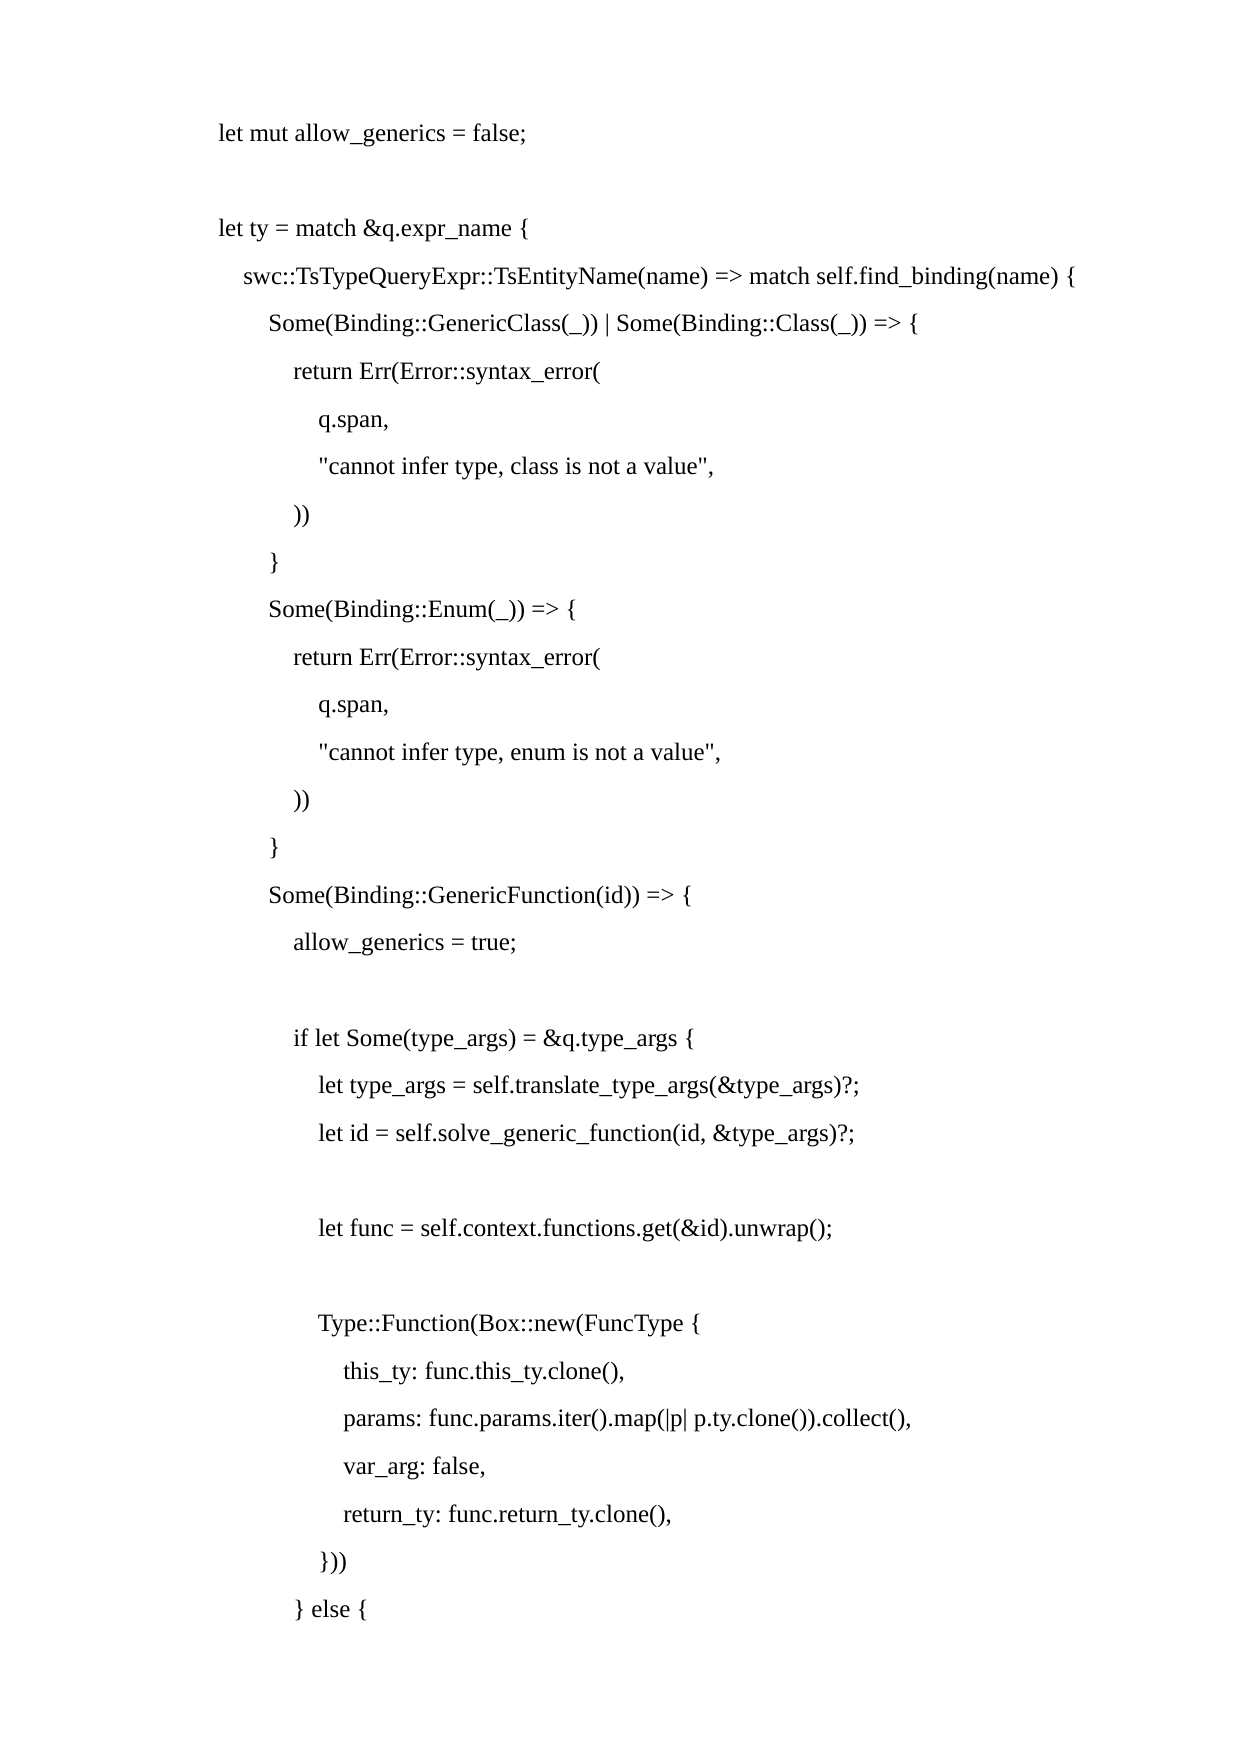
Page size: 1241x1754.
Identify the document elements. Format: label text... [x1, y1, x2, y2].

text allow_generics = true; [118, 927, 1122, 956]
text Some(Binding::Enum(_)) => { [118, 594, 1122, 623]
text } else { [118, 1594, 1122, 1623]
text this_ty: func.this_ty.clone(), [118, 1356, 1122, 1384]
text swc::TsTypeQueryExpr::TsEntityName(name) => match self.find_binding(name) { [118, 261, 1122, 290]
text let mut allow_generics = false; [118, 118, 1122, 147]
text return Err(Error::syntax_error( [118, 642, 1122, 671]
text } [118, 547, 1122, 575]
text Some(Binding::GenericClass(_)) | Some(Binding::Class(_)) => { [118, 308, 1122, 337]
text })) [118, 1546, 1122, 1575]
text Type::Function(Box::new(FuncType { [118, 1308, 1122, 1337]
text q.span, [118, 404, 1122, 432]
text var_arg: false, [118, 1451, 1122, 1480]
text "cannot infer type, class is not a value", [118, 451, 1122, 480]
text let type_args = self.translate_type_args(&type_args)?; [118, 1070, 1122, 1099]
text "cannot infer type, enum is not a value", [118, 737, 1122, 766]
text return_ty: func.return_ty.clone(), [118, 1499, 1122, 1527]
text params: func.params.iter().map(|p| p.ty.clone()).collect(), [118, 1403, 1122, 1432]
text if let Some(type_args) = &q.type_args { [118, 1023, 1122, 1051]
text } [118, 832, 1122, 861]
text )) [118, 784, 1122, 813]
text let id = self.solve_generic_function(id, &type_args)?; [118, 1118, 1122, 1147]
text let func = self.context.functions.get(&id).unwrap(); [118, 1213, 1122, 1242]
text q.span, [118, 689, 1122, 718]
text let ty = match &q.expr_name { [118, 213, 1122, 242]
text return Err(Error::syntax_error( [118, 356, 1122, 385]
text )) [118, 499, 1122, 528]
text Some(Binding::GenericFunction(id)) => { [118, 880, 1122, 908]
